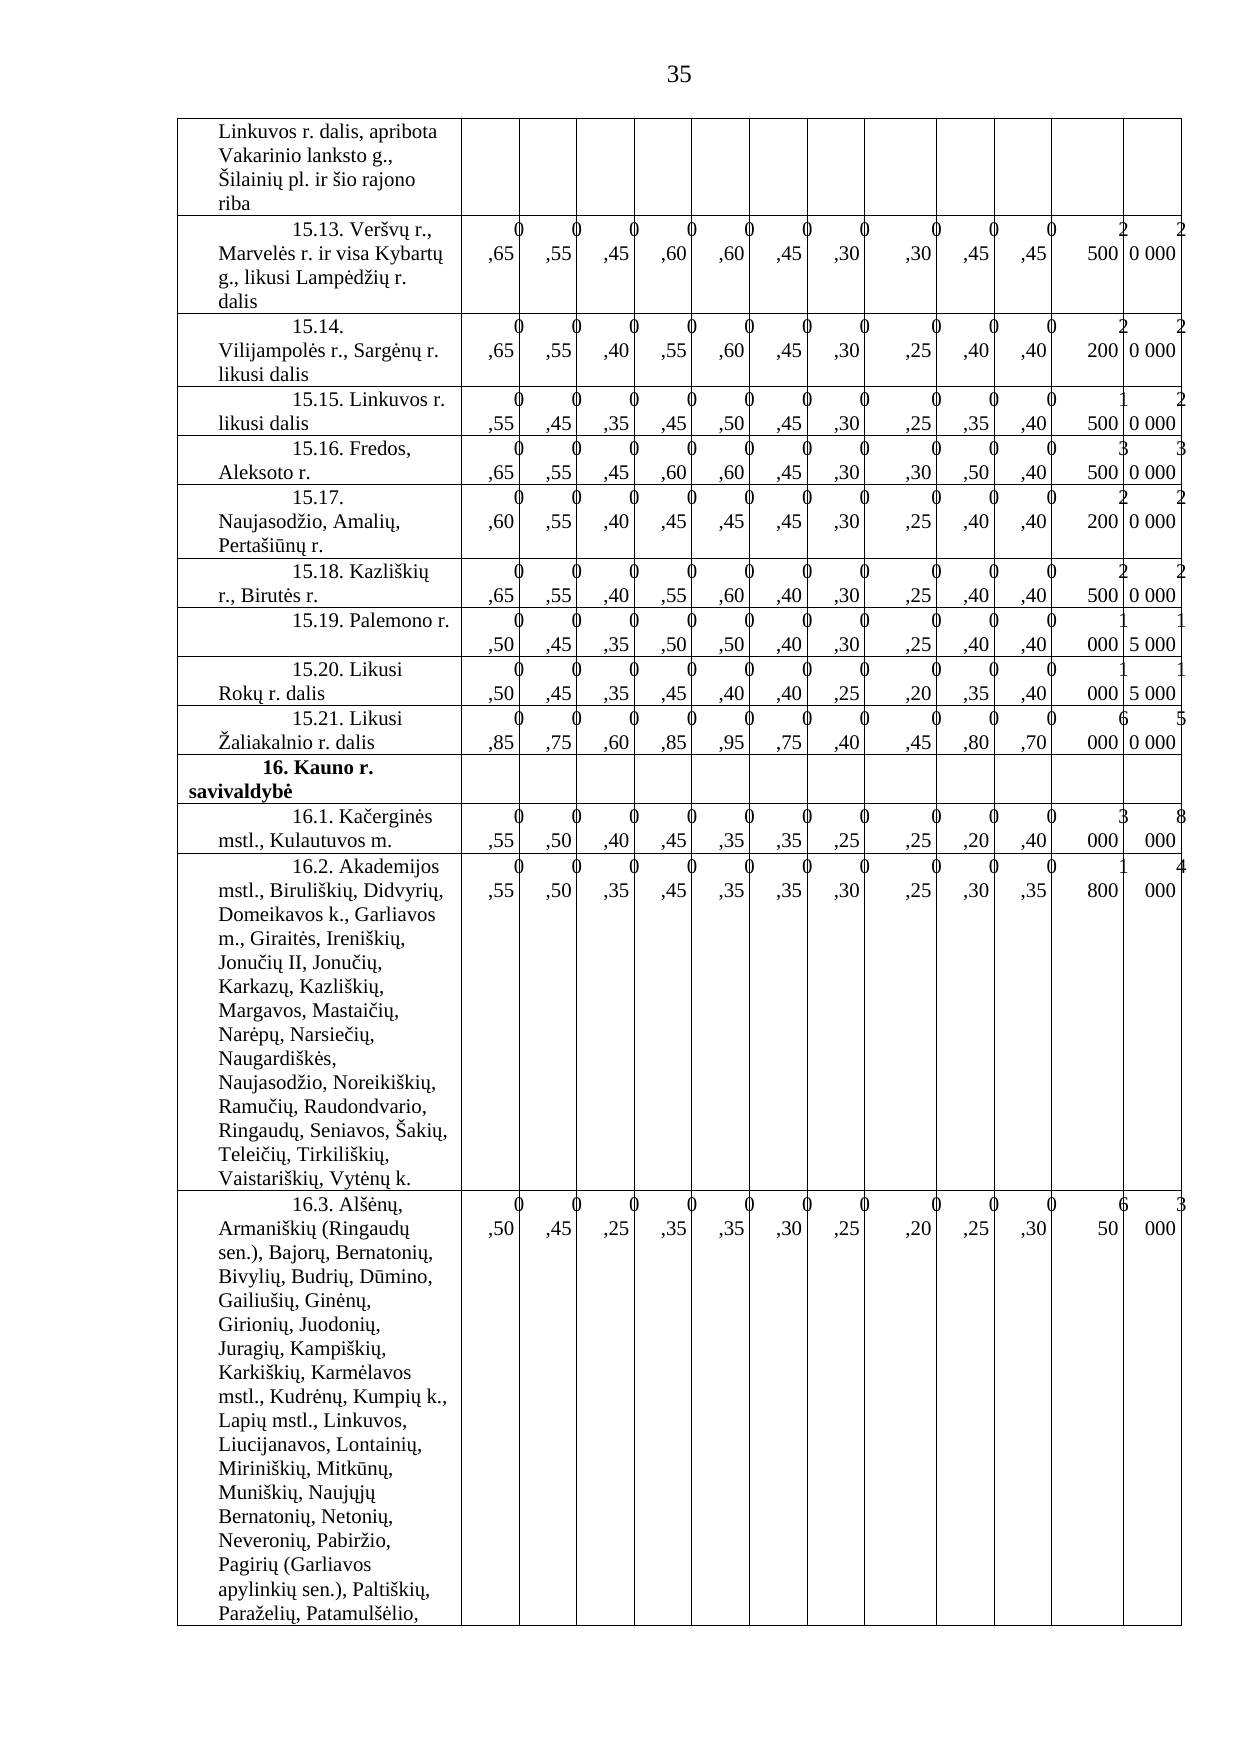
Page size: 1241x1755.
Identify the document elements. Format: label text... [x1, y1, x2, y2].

table_cell 0,30 [808, 216, 864, 313]
table_cell 20 000 [1124, 216, 1181, 313]
table_cell 0,70 [995, 706, 1051, 754]
table_cell [808, 755, 864, 803]
table_cell 0,35 [635, 1191, 691, 1624]
table_cell [692, 755, 749, 803]
table_cell 0,25 [808, 657, 864, 705]
table_cell 0,40 [577, 804, 634, 852]
table_cell 15.15. Linkuvos r. likusi dalis [178, 387, 461, 435]
table_cell 0,55 [520, 216, 576, 313]
table_cell 0,45 [750, 216, 807, 313]
table_cell 0,40 [750, 608, 807, 656]
table_cell 0,40 [750, 657, 807, 705]
table_cell 0,25 [865, 854, 936, 1190]
table_cell 0,80 [937, 706, 994, 754]
table_cell 15.19. Palemono r. [178, 608, 461, 656]
table_cell 0,50 [520, 854, 576, 1190]
table_cell 0,45 [635, 387, 691, 435]
table_cell 0,40 [995, 657, 1051, 705]
table_cell 0,30 [808, 436, 864, 484]
table_cell 20 000 [1124, 314, 1181, 386]
table_cell 50 000 [1124, 706, 1181, 754]
table_cell 0,70 [462, 119, 519, 215]
table_cell 15.16. Fredos, Aleksoto r. [178, 436, 461, 484]
table_cell [937, 755, 994, 803]
table_cell 0,40 [577, 559, 634, 607]
table_cell 0,40 [577, 314, 634, 386]
table_cell 0,35 [995, 854, 1051, 1190]
table_cell 0,20 [865, 1191, 936, 1624]
table_cell 0,25 [808, 804, 864, 852]
table_cell 0,25 [865, 608, 936, 656]
table_cell 0,40 [995, 804, 1051, 852]
table_cell 0,35 [750, 854, 807, 1190]
table_cell 4 000 [1124, 854, 1181, 1190]
table_cell 0,60 [692, 559, 749, 607]
table_cell 0,30 [808, 314, 864, 386]
table_cell 0,60 [462, 485, 519, 557]
table_cell 0,45 [577, 436, 634, 484]
table_cell 650 [1052, 1191, 1123, 1624]
table_cell 20 000 [1124, 387, 1181, 435]
table_cell 0,60 [577, 706, 634, 754]
table_cell 2 500 [1052, 216, 1123, 313]
table_cell [462, 755, 519, 803]
table_cell 0,20 [937, 804, 994, 852]
table_cell 0,30 [808, 387, 864, 435]
table_cell 0,30 [808, 854, 864, 1190]
table_cell 0,45 [520, 387, 576, 435]
table_cell 0,35 [577, 608, 634, 656]
table_cell 0,25 [865, 314, 936, 386]
table_cell [865, 755, 936, 803]
table_cell 0,30 [865, 216, 936, 313]
table_cell 30 000 [1124, 436, 1181, 484]
table_cell 0,45 [995, 216, 1051, 313]
table_cell 0,40 [577, 485, 634, 557]
table_cell 0,75 [750, 706, 807, 754]
table_cell 0,45 [635, 804, 691, 852]
table_cell 0,55 [462, 387, 519, 435]
table_cell [520, 755, 576, 803]
table_cell 0,45 [577, 216, 634, 313]
table_cell [750, 755, 807, 803]
table_cell 0,95 [692, 706, 749, 754]
table_cell 0,40 [692, 657, 749, 705]
table_cell 0,45 [520, 657, 576, 705]
table_cell 3 000 [1052, 119, 1123, 215]
table_cell 16. Kauno r. savivaldybė [178, 755, 461, 803]
table_cell 0,35 [692, 854, 749, 1190]
table_cell 0,60 [635, 436, 691, 484]
table_cell 0,50 [692, 608, 749, 656]
table_cell 0,35 [577, 387, 634, 435]
table_cell 0,55 [462, 804, 519, 852]
table_cell 0,55 [635, 559, 691, 607]
table_cell 0,45 [865, 706, 936, 754]
table_cell 0,40 [937, 314, 994, 386]
table_cell 0,30 [750, 1191, 807, 1624]
table_cell 0,35 [750, 804, 807, 852]
table_cell 8 000 [1124, 804, 1181, 852]
table_cell 0,40 [937, 608, 994, 656]
table_cell 0,45 [635, 854, 691, 1190]
table_cell 25 000 [1124, 119, 1181, 215]
table_cell 3 000 [1052, 804, 1123, 852]
table_cell 0,60 [692, 314, 749, 386]
table_cell 0,50 [577, 119, 634, 215]
table_cell 0,55 [462, 854, 519, 1190]
table_cell 0,45 [750, 485, 807, 557]
table_cell 0,35 [577, 657, 634, 705]
table_cell [995, 755, 1051, 803]
table_cell 0,45 [750, 314, 807, 386]
table_cell 16.1. Kačerginės mstl., Kulautuvos m. [178, 804, 461, 852]
table_cell 0,30 [995, 1191, 1051, 1624]
table_cell 6 000 [1052, 706, 1123, 754]
table_cell 15 000 [1124, 608, 1181, 656]
table_cell [635, 755, 691, 803]
table_cell [577, 755, 634, 803]
table_cell 0,55 [520, 314, 576, 386]
table_cell 0,40 [995, 436, 1051, 484]
table_cell 0,45 [635, 485, 691, 557]
table_cell 0,40 [995, 387, 1051, 435]
table_cell 0,60 [692, 436, 749, 484]
table_cell 15.13. Veršvų r., Marvelės r. ir visa Kybartų g., likusi Lampėdžių r. dalis [178, 216, 461, 313]
table_cell 15 000 [1124, 657, 1181, 705]
table_cell 0,45 [692, 485, 749, 557]
table_cell 2 200 [1052, 485, 1123, 557]
table_cell 0,65 [692, 119, 749, 215]
table_cell 0,45 [937, 216, 994, 313]
table_cell 16.2. Akademijos mstl., Biruliškių, Didvyrių, Domeikavos k., Garliavos m., Giraitės, Ireniškių, Jonučių II, Jonučių, Karkazų, Kazliškių, Margavos, Mastaičių, Narėpų, Narsiečių, Naugardiškės, Naujasodžio, Noreikiškių, Ramučių, Raudondvario, Ringaudų, Seniavos, Šakių, Teleičių, Tirkiliškių, Vaistariškių, Vytėnų k. [178, 854, 461, 1190]
table_cell 0,50 [937, 436, 994, 484]
table_cell 0,65 [462, 436, 519, 484]
table_cell 0,85 [462, 706, 519, 754]
table_cell 0,35 [937, 387, 994, 435]
table_cell 1 800 [1052, 854, 1123, 1190]
table_cell 0,30 [937, 854, 994, 1190]
table_cell 15.17. Naujasodžio, Amalių, Pertašiūnų r. [178, 485, 461, 557]
table_cell 0,30 [808, 608, 864, 656]
table_cell 0,40 [995, 608, 1051, 656]
table_cell 0,85 [635, 706, 691, 754]
table_cell 0,50 [462, 657, 519, 705]
table_cell 0,45 [995, 119, 1051, 215]
table_cell 0,45 [750, 119, 807, 215]
table_cell 0,60 [692, 216, 749, 313]
table_cell 0,45 [635, 657, 691, 705]
table_cell 0,65 [462, 216, 519, 313]
table_cell 0,45 [750, 387, 807, 435]
table_cell 0,50 [520, 804, 576, 852]
table_cell 2 200 [1052, 314, 1123, 386]
table_cell 0,75 [520, 706, 576, 754]
table_cell 15.18. Kazliškių r., Birutės r. [178, 559, 461, 607]
table_cell 1 500 [1052, 387, 1123, 435]
table_cell 0,25 [865, 485, 936, 557]
table_cell 0,25 [937, 1191, 994, 1624]
table_cell 15.21. Likusi Žaliakalnio r. dalis [178, 706, 461, 754]
table_cell 3 000 [1124, 1191, 1181, 1624]
table_cell 3 500 [1052, 436, 1123, 484]
table_cell 0,25 [865, 804, 936, 852]
table_cell 0,20 [865, 657, 936, 705]
table_cell 0,30 [808, 119, 864, 215]
table_cell 0,40 [937, 559, 994, 607]
table_cell 0,50 [462, 608, 519, 656]
table_cell 0,65 [462, 314, 519, 386]
table_cell 0,40 [808, 706, 864, 754]
table_cell 0,30 [808, 559, 864, 607]
table_cell 0,35 [577, 854, 634, 1190]
table_cell 16.3. Alšėnų, Armaniškių (Ringaudų sen.), Bajorų, Bernatonių, Bivylių, Budrių, Dūmino, Gailiušių, Ginėnų, Girionių, Juodonių, Juragių, Kampiškių, Karkiškių, Karmėlavos mstl., Kudrėnų, Kumpių k., Lapių mstl., Linkuvos, Liucijanavos, Lontainių, Miriniškių, Mitkūnų, Muniškių, Naujųjų Bernatonių, Netonių, Neveronių, Pabiržio, Pagirių (Garliavos apylinkių sen.), Paltiškių, Paraželių, Patamulšėlio, [178, 1191, 461, 1624]
table_cell 0,40 [995, 485, 1051, 557]
table_cell Linkuvos r. dalis, apribota Vakarinio lanksto g., Šilainių pl. ir šio rajono riba [178, 119, 461, 215]
table_cell 0,40 [995, 314, 1051, 386]
table_cell 0,65 [520, 119, 576, 215]
table_cell 0,35 [937, 657, 994, 705]
table_cell 0,30 [865, 119, 936, 215]
table_cell 0,40 [750, 559, 807, 607]
table_cell 0,35 [692, 804, 749, 852]
table_cell 0,45 [750, 436, 807, 484]
table_cell 15.20. Likusi Rokų r. dalis [178, 657, 461, 705]
table_cell [1052, 755, 1123, 803]
table_cell [1124, 755, 1181, 803]
table_cell 20 000 [1124, 559, 1181, 607]
table_cell 0,65 [635, 119, 691, 215]
table_cell 2 500 [1052, 559, 1123, 607]
table_cell 0,25 [865, 387, 936, 435]
table_cell 0,55 [520, 436, 576, 484]
table_cell 0,60 [635, 216, 691, 313]
table_cell 0,40 [995, 559, 1051, 607]
table_cell 0,55 [520, 559, 576, 607]
table_cell 0,50 [462, 1191, 519, 1624]
table_cell 0,40 [937, 485, 994, 557]
table_cell 0,35 [692, 1191, 749, 1624]
table_cell 0,30 [865, 436, 936, 484]
table_cell 20 000 [1124, 485, 1181, 557]
table_cell 0,25 [808, 1191, 864, 1624]
table_cell 0,65 [462, 559, 519, 607]
table_cell 15.14. Vilijampolės r., Sargėnų r. likusi dalis [178, 314, 461, 386]
table_cell 0,50 [937, 119, 994, 215]
table_cell 1 000 [1052, 657, 1123, 705]
table_cell 0,45 [520, 608, 576, 656]
table_cell 0,45 [520, 1191, 576, 1624]
table_cell 0,25 [865, 559, 936, 607]
table_cell 0,55 [635, 314, 691, 386]
table_cell 1 000 [1052, 608, 1123, 656]
table_cell 0,50 [635, 608, 691, 656]
table_cell 0,30 [808, 485, 864, 557]
table_cell 0,50 [692, 387, 749, 435]
table_cell 0,55 [520, 485, 576, 557]
table_cell 0,25 [577, 1191, 634, 1624]
